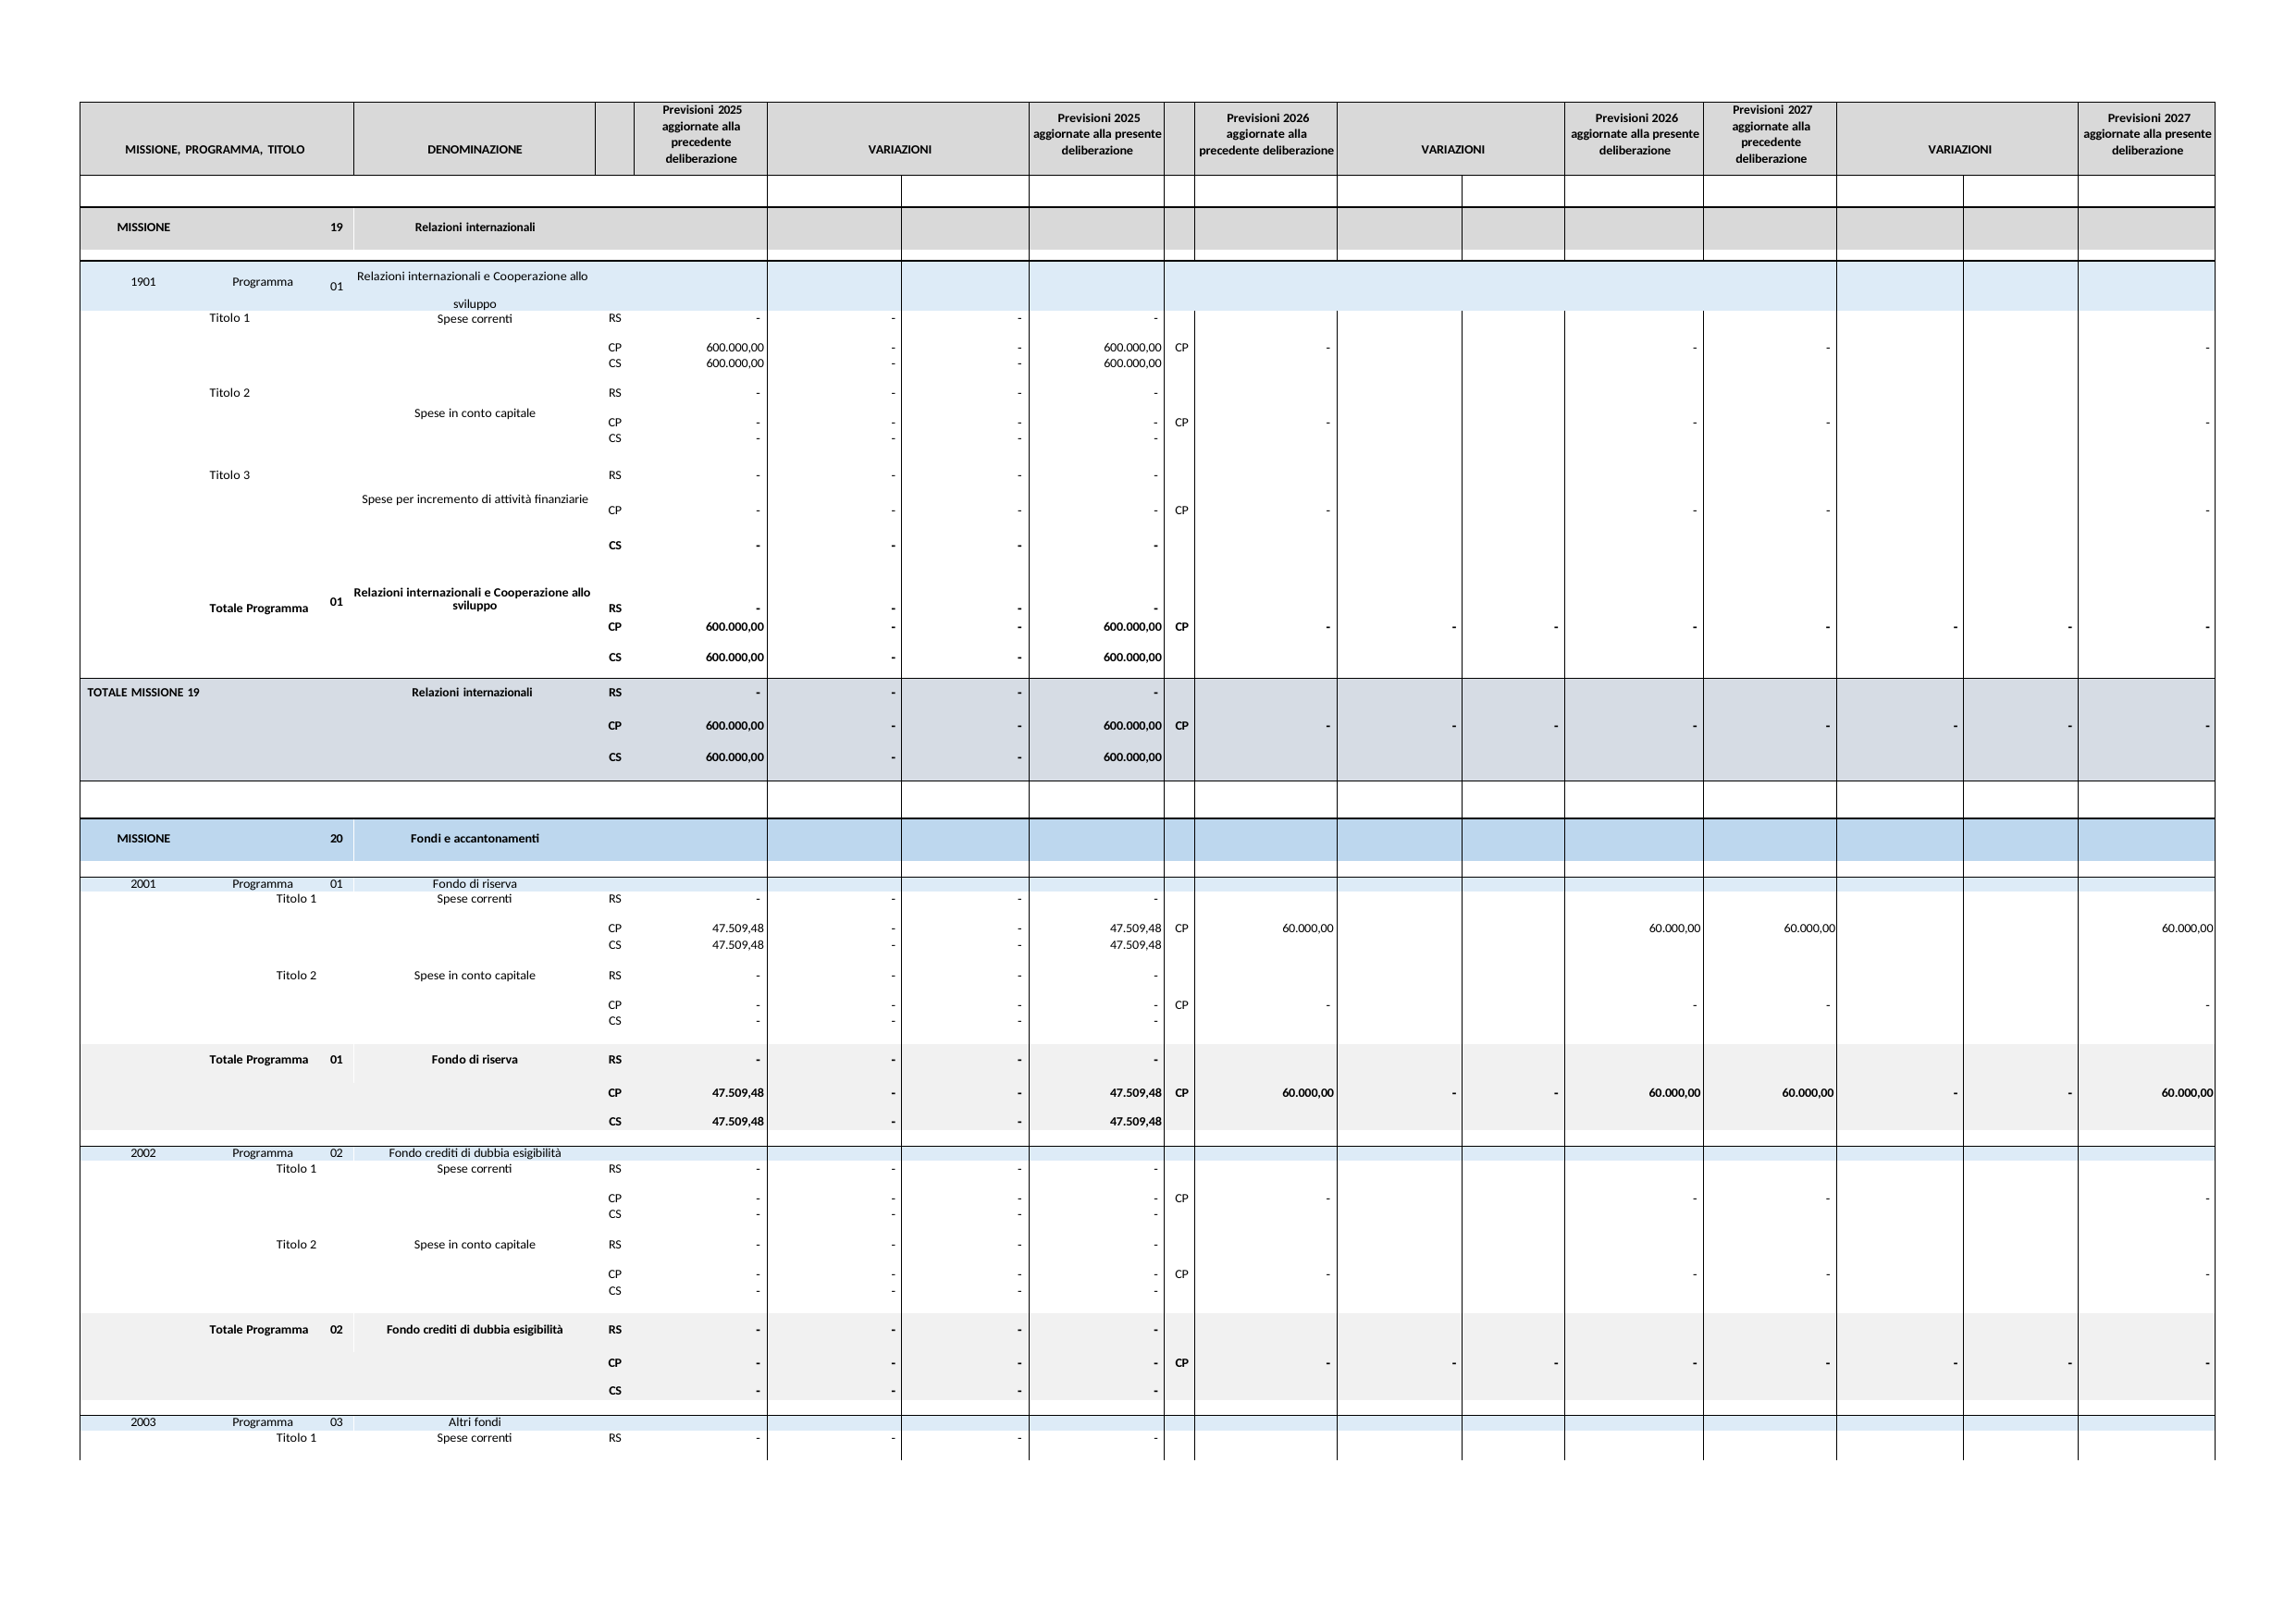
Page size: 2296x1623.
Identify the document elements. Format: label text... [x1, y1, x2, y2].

table_cell [1837, 262, 1963, 311]
table_cell [1165, 311, 1194, 340]
table_cell [1463, 415, 1564, 430]
table_cell [1195, 208, 1337, 250]
table_cell 47.509,48 [634, 922, 767, 938]
table_cell ‐ [768, 1191, 901, 1207]
table_cell [1338, 415, 1462, 430]
table_cell Totale Programma [205, 569, 323, 616]
table_cell [1704, 1131, 1836, 1146]
table_cell [1165, 1313, 1194, 1352]
table_cell ‐ [1030, 1231, 1164, 1268]
table_cell [1463, 1416, 1564, 1431]
table_cell ‐ [634, 1161, 767, 1191]
table_cell [595, 1416, 634, 1431]
table_cell ‐ [768, 1431, 901, 1460]
table_cell [323, 1014, 595, 1044]
table_cell [1463, 533, 1564, 569]
table_cell [1837, 1116, 1963, 1130]
table_cell [1338, 378, 1462, 415]
table_cell [1964, 1385, 2078, 1400]
table_cell [1165, 1207, 1194, 1231]
table_cell ‐ [1565, 1352, 1703, 1385]
table_cell 600.000,00 [634, 748, 767, 781]
table_cell [1165, 1231, 1194, 1268]
table_cell [1165, 878, 1194, 891]
table_cell 01 [323, 878, 353, 891]
table_cell [323, 1385, 595, 1400]
table_cell 47.509,48 [634, 938, 767, 961]
table_cell [1704, 1385, 1836, 1400]
table_cell 60.000,00 [1565, 1083, 1703, 1116]
table_cell [323, 1284, 595, 1313]
table_cell [768, 1131, 901, 1146]
table_cell [1837, 341, 1963, 355]
table_cell ‐ [902, 1268, 1029, 1284]
table_cell [1195, 1284, 1337, 1313]
table_cell [1964, 679, 2078, 716]
table_cell [80, 1083, 205, 1116]
table_cell [1338, 679, 1462, 716]
table_cell ‐ [768, 1313, 901, 1352]
table_cell ‐ [902, 430, 1029, 456]
table_cell [205, 1268, 323, 1284]
table_cell [595, 819, 634, 861]
table_cell [1165, 1131, 1194, 1146]
table_cell [1704, 861, 1836, 876]
table_cell [205, 430, 323, 456]
table_cell ‐ [902, 1161, 1029, 1191]
table_cell [1195, 1431, 1337, 1460]
table_header [1165, 103, 1194, 175]
table_cell ‐ [768, 679, 901, 716]
table_cell [1837, 1431, 1963, 1460]
table_cell [768, 878, 901, 891]
table_cell ‐ [768, 1231, 901, 1268]
table_cell [1565, 176, 1703, 206]
table_cell ‐ [634, 378, 767, 415]
table_cell [205, 1014, 323, 1044]
table_cell [1338, 649, 1462, 677]
table_cell [1195, 1385, 1337, 1400]
table_cell CS [595, 356, 634, 378]
table_cell ‐ [1030, 533, 1164, 569]
table_cell [1195, 1161, 1337, 1191]
table_cell [1463, 311, 1564, 340]
table_cell [1837, 1147, 1963, 1161]
table_cell [1195, 961, 1337, 998]
table_cell [323, 1352, 595, 1385]
table_cell [1195, 250, 1337, 260]
table_cell [1837, 748, 1963, 781]
table_cell [1565, 1231, 1703, 1268]
table_cell [1704, 819, 1836, 861]
table_cell [1463, 1400, 1564, 1415]
table_cell [1165, 938, 1194, 961]
table_cell [1704, 430, 1836, 456]
table_cell [902, 1400, 1029, 1415]
table_cell [1463, 250, 1564, 260]
table_cell ‐ [1030, 998, 1164, 1014]
table_cell ‐ [1964, 1083, 2078, 1116]
table_cell [1463, 1161, 1564, 1313]
table_cell Programma [205, 262, 323, 311]
table_cell RS [595, 1431, 634, 1460]
table_cell [902, 1131, 1029, 1146]
table_cell [902, 1147, 1029, 1161]
table_cell ‐ [768, 1207, 901, 1231]
table_cell [323, 938, 595, 961]
table_cell [80, 716, 205, 748]
table_cell ‐ [1964, 616, 2078, 649]
table_cell CS [595, 1116, 634, 1130]
table_cell [323, 748, 595, 781]
table_cell [1704, 1284, 1836, 1313]
table_cell [902, 250, 1029, 260]
table_cell ‐ [1030, 311, 1164, 340]
table_cell ‐ [768, 311, 901, 340]
table_cell Titolo 2 [205, 378, 323, 415]
table_cell ‐ [902, 1116, 1029, 1130]
table_cell [80, 1191, 205, 1207]
table_cell [1338, 1161, 1462, 1313]
table_cell ‐ [2079, 498, 2215, 533]
table_cell ‐ [1338, 716, 1462, 748]
table_cell MISSIONE [80, 819, 205, 861]
table_cell ‐ [634, 569, 767, 616]
table_cell ‐ [2079, 415, 2215, 430]
table_cell [1964, 649, 2078, 677]
table_cell [80, 891, 205, 922]
table_cell [205, 533, 323, 569]
table_cell [1704, 250, 1836, 260]
table_cell [1195, 878, 1337, 891]
table_cell [1964, 861, 2078, 876]
table_cell Programma [205, 1147, 323, 1161]
table_cell [1837, 311, 1963, 340]
table_cell 60.000,00 [1195, 1083, 1337, 1116]
table_cell [1195, 1014, 1337, 1044]
table_cell ‐ [634, 961, 767, 998]
table_cell 600.000,00 [1030, 716, 1164, 748]
table_cell 47.509,48 [634, 1083, 767, 1116]
table_cell ‐ [768, 922, 901, 938]
table_cell [1837, 1131, 1963, 1146]
table_cell ‐ [634, 1207, 767, 1231]
table_cell [205, 819, 323, 861]
table_cell [1565, 938, 1703, 961]
table_cell [1165, 1161, 1194, 1191]
table_cell [205, 208, 323, 250]
table_cell [1704, 1161, 1836, 1191]
table_cell ‐ [1463, 1083, 1564, 1116]
table_cell [768, 1147, 901, 1161]
table_cell [1964, 533, 2078, 569]
table_cell [1030, 781, 1164, 818]
table_cell RS [595, 1161, 634, 1191]
table_cell [80, 1400, 767, 1415]
table_cell [1463, 356, 1564, 378]
table_cell [2079, 430, 2215, 456]
table_cell [1964, 781, 2078, 818]
table_cell [1837, 781, 1963, 818]
table_cell [1463, 861, 1564, 876]
table_cell [205, 1385, 323, 1400]
table_cell [1338, 1131, 1462, 1146]
table_cell ‐ [1030, 1352, 1164, 1385]
table_cell [1338, 1400, 1462, 1415]
table_cell ‐ [1030, 569, 1164, 616]
table_cell Spese correnti Spese in conto capitale Spese per incremento di attività finanziarie 01 Relazioni internazionali e Cooperazione allo sviluppo [323, 311, 595, 677]
table_cell CS [595, 1284, 634, 1313]
table_cell Relazioni internazionali [323, 679, 595, 716]
table_header DENOMINAZIONE [354, 103, 595, 175]
table_cell [1165, 1400, 1194, 1415]
table_cell [323, 998, 595, 1014]
table_cell ‐ [1030, 1284, 1164, 1313]
table_cell ‐ [1463, 716, 1564, 748]
table_cell ‐ [768, 616, 901, 649]
table_cell [1964, 878, 2078, 891]
table_cell [1195, 356, 1337, 378]
table_cell [768, 262, 901, 311]
table_header Previsioni 2026 aggiornate alla precedente deliberazione [1195, 103, 1337, 175]
table_cell RS [595, 1231, 634, 1268]
table_cell ‐ [634, 1044, 767, 1083]
table_cell ‐ [1338, 616, 1462, 649]
table_cell [1837, 891, 1963, 1044]
table_cell [1565, 1131, 1703, 1146]
table_cell ‐ [1030, 498, 1164, 533]
table_cell [205, 679, 323, 716]
table_cell [1964, 1131, 2078, 1146]
table_cell [1463, 649, 1564, 677]
table_cell [1195, 1400, 1337, 1415]
table_cell ‐ [902, 415, 1029, 430]
table_cell [1964, 457, 2078, 498]
table_cell [205, 938, 323, 961]
table_cell [2079, 1385, 2215, 1400]
table_cell [1338, 533, 1462, 569]
table_cell [1565, 1116, 1703, 1130]
table_cell Totale Programma [205, 1044, 323, 1083]
table_cell CP [1165, 341, 1194, 355]
table_cell [1565, 1400, 1703, 1415]
table_cell [2079, 938, 2215, 961]
table_cell [1165, 1416, 1194, 1431]
table_cell [2079, 1161, 2215, 1191]
table_cell ‐ [634, 1385, 767, 1400]
table_cell ‐ [768, 341, 901, 355]
table_cell [323, 922, 595, 938]
table_cell ‐ [634, 998, 767, 1014]
table_cell ‐ [1030, 891, 1164, 922]
table_cell Titolo 1 [205, 1161, 323, 1191]
table_header MISSIONE, PROGRAMMA, TITOLO [80, 103, 353, 175]
table_cell [768, 176, 901, 206]
table_cell [1165, 262, 1836, 311]
table_cell [1030, 208, 1164, 250]
table_cell 600.000,00 [1030, 616, 1164, 649]
table_cell ‐ [1565, 1191, 1703, 1207]
table_cell [1030, 878, 1164, 891]
table_cell ‐ [902, 533, 1029, 569]
table_cell [1964, 176, 2078, 206]
table_cell [1165, 250, 1194, 260]
table_cell [205, 415, 323, 430]
table_cell Spese in conto capitale [323, 961, 595, 998]
table_cell [1565, 781, 1703, 818]
table_cell 600.000,00 [1030, 341, 1164, 355]
table_cell [1704, 569, 1836, 616]
table_cell [323, 1083, 595, 1116]
table_cell [1964, 1313, 2078, 1352]
table_cell [323, 1268, 595, 1284]
table_cell [1837, 679, 1963, 716]
table_cell [1195, 430, 1337, 456]
table_cell [2079, 781, 2215, 818]
table_cell [2079, 208, 2215, 250]
table_cell RS [595, 378, 634, 415]
table_cell [1704, 961, 1836, 998]
table_cell ‐ [902, 961, 1029, 998]
table_cell ‐ [768, 1044, 901, 1083]
table_cell [80, 861, 767, 876]
table_cell ‐ [1030, 1161, 1164, 1191]
table_cell ‐ [634, 498, 767, 533]
table_cell [2079, 1431, 2215, 1460]
table_cell [1463, 498, 1564, 533]
table_cell [1704, 679, 1836, 716]
table_cell CP [595, 922, 634, 938]
table_cell ‐ [1195, 415, 1337, 430]
table_cell ‐ [1565, 998, 1703, 1014]
table_cell [2079, 1231, 2215, 1268]
table_cell [1565, 311, 1703, 340]
table_cell 01 [323, 1044, 353, 1083]
table_cell [1964, 1044, 2078, 1083]
table_cell CP [1165, 1352, 1194, 1385]
table_cell [80, 176, 767, 206]
table_cell ‐ [1565, 341, 1703, 355]
table_cell [1195, 311, 1337, 340]
table_cell [1837, 208, 1963, 250]
table_cell [80, 250, 767, 260]
table_cell [1165, 1044, 1194, 1083]
table_cell [2079, 533, 2215, 569]
table_cell ‐ [768, 891, 901, 922]
table_cell [1964, 569, 2078, 616]
table_cell [1338, 569, 1462, 616]
table_cell [1463, 430, 1564, 456]
table_cell [1565, 457, 1703, 498]
table_cell [2079, 878, 2215, 891]
table_cell ‐ [1837, 616, 1963, 649]
table_cell [1463, 457, 1564, 498]
table_cell [2079, 1400, 2215, 1415]
table_cell [1165, 748, 1194, 781]
table_cell ‐ [2079, 1191, 2215, 1207]
table_cell [1837, 430, 1963, 456]
table_cell [1165, 457, 1194, 498]
table_cell ‐ [768, 716, 901, 748]
table_cell [2079, 457, 2215, 498]
table_cell [1195, 569, 1337, 616]
table_cell TOTALE MISSIONE 19 [80, 679, 205, 716]
table_cell ‐ [1195, 1191, 1337, 1207]
table_cell ‐ [2079, 998, 2215, 1014]
table_cell [1195, 891, 1337, 922]
table_cell [1338, 1416, 1462, 1431]
table_cell MISSIONE [80, 208, 205, 250]
table_cell [80, 1116, 205, 1130]
table_cell 60.000,00 [1565, 922, 1703, 938]
table_cell 02 [323, 1313, 353, 1352]
table_cell ‐ [902, 341, 1029, 355]
table_cell [1837, 649, 1963, 677]
table_cell CS [595, 1207, 634, 1231]
table_cell [1195, 1231, 1337, 1268]
table_cell [1030, 1416, 1164, 1431]
table_cell 1901 [80, 262, 205, 311]
table_cell [80, 1385, 205, 1400]
table_cell ‐ [768, 533, 901, 569]
table_cell [1704, 533, 1836, 569]
table_cell ‐ [768, 415, 901, 430]
table_cell [323, 1191, 595, 1207]
table_cell ‐ [768, 430, 901, 456]
table_cell ‐ [902, 616, 1029, 649]
table_cell ‐ [1030, 1014, 1164, 1044]
table_cell [1565, 1431, 1703, 1460]
table_cell Programma [205, 1416, 323, 1431]
table_cell [205, 341, 323, 355]
table_cell [80, 1268, 205, 1284]
table_cell [1165, 649, 1194, 677]
table_cell ‐ [768, 1083, 901, 1116]
table_cell [1565, 533, 1703, 569]
table_cell [1704, 1044, 1836, 1083]
table_cell [1837, 176, 1963, 206]
table_cell ‐ [902, 748, 1029, 781]
table_cell [323, 1207, 595, 1231]
table_cell ‐ [768, 356, 901, 378]
table_cell ‐ [1030, 1207, 1164, 1231]
table_cell [1565, 891, 1703, 922]
table_cell ‐ [902, 569, 1029, 616]
table_cell [1704, 1207, 1836, 1231]
table_cell ‐ [768, 998, 901, 1014]
table_cell ‐ [902, 679, 1029, 716]
table_cell ‐ [902, 1284, 1029, 1313]
table_cell ‐ [902, 922, 1029, 938]
table_cell [205, 922, 323, 938]
table_cell ‐ [2079, 716, 2215, 748]
table_cell [1463, 781, 1564, 818]
table_cell [205, 649, 323, 677]
table_cell [1964, 1161, 2078, 1313]
table_cell ‐ [768, 569, 901, 616]
table_cell ‐ [1837, 1083, 1963, 1116]
table_cell [1704, 208, 1836, 250]
table_cell [1165, 378, 1194, 415]
table_header VARIAZIONI [1837, 103, 2078, 175]
table_cell ‐ [902, 998, 1029, 1014]
table_cell [1030, 250, 1164, 260]
table_cell ‐ [902, 311, 1029, 340]
table_cell CP [1165, 716, 1194, 748]
table_cell 600.000,00 [1030, 356, 1164, 378]
table_cell ‐ [1030, 1191, 1164, 1207]
table_cell ‐ [1195, 1352, 1337, 1385]
table_cell CP [595, 1352, 634, 1385]
table_cell CP [1165, 415, 1194, 430]
table_cell Titolo 2 [205, 1231, 323, 1268]
table_cell [902, 1416, 1029, 1431]
table_cell Fondo crediti di dubbia esigibilità [354, 1147, 595, 1161]
table_cell ‐ [902, 457, 1029, 498]
table_cell ‐ [634, 891, 767, 922]
table_cell ‐ [2079, 1352, 2215, 1385]
table_cell [1565, 208, 1703, 250]
table_cell ‐ [1704, 341, 1836, 355]
table_cell [1837, 1044, 1963, 1083]
table_cell [205, 1352, 323, 1385]
table_cell [1837, 356, 1963, 378]
table_cell [1195, 938, 1337, 961]
table_cell [2079, 1131, 2215, 1146]
table_cell [2079, 1416, 2215, 1431]
table_cell [1165, 1284, 1194, 1313]
table_cell ‐ [1964, 716, 2078, 748]
table_cell [1704, 748, 1836, 781]
table_cell CP [1165, 616, 1194, 649]
table_cell [1837, 378, 1963, 415]
table_cell ‐ [768, 1116, 901, 1130]
table_cell RS [595, 679, 634, 716]
table_cell [768, 250, 901, 260]
table_cell [1565, 1147, 1703, 1161]
table_cell ‐ [2079, 1268, 2215, 1284]
table_cell ‐ [768, 1352, 901, 1385]
table_cell ‐ [902, 891, 1029, 922]
table_cell [1338, 176, 1462, 206]
table_cell [2079, 649, 2215, 677]
table_cell ‐ [1964, 1352, 2078, 1385]
table_cell [1837, 1161, 1963, 1313]
table_cell ‐ [902, 1083, 1029, 1116]
table_cell [2079, 378, 2215, 415]
table_cell [768, 208, 901, 250]
table_cell [1165, 1431, 1194, 1460]
table_cell [595, 262, 634, 311]
table_cell [1463, 748, 1564, 781]
table_cell 47.509,48 [634, 1116, 767, 1130]
table_cell 20 [323, 819, 353, 861]
table_cell 47.509,48 [1030, 922, 1164, 938]
table_cell ‐ [1030, 1431, 1164, 1460]
table_cell ‐ [1195, 716, 1337, 748]
table_cell [1195, 1116, 1337, 1130]
table_cell [1704, 356, 1836, 378]
table_cell ‐ [768, 938, 901, 961]
table_cell ‐ [1704, 616, 1836, 649]
table_cell [1195, 378, 1337, 415]
table_cell [1964, 748, 2078, 781]
table_cell ‐ [902, 716, 1029, 748]
table_cell [1837, 1416, 1963, 1431]
table_cell 2002 [80, 1147, 205, 1161]
table_cell [902, 781, 1029, 818]
table_cell [1338, 861, 1462, 876]
table_cell [595, 878, 634, 891]
table_cell ‐ [1565, 415, 1703, 430]
table_cell [1704, 891, 1836, 922]
table_cell [2079, 819, 2215, 861]
table_cell [205, 998, 323, 1014]
table_cell [80, 748, 205, 781]
table_cell [1463, 1385, 1564, 1400]
table_cell [205, 498, 323, 533]
table_cell ‐ [1030, 430, 1164, 456]
table_cell CS [595, 938, 634, 961]
table_cell [768, 819, 901, 861]
table_cell ‐ [1463, 1352, 1564, 1385]
table_cell ‐ [1704, 1352, 1836, 1385]
table_cell ‐ [768, 1268, 901, 1284]
table_cell ‐ [634, 457, 767, 498]
table_cell [1195, 1313, 1337, 1352]
table_cell ‐ [1030, 1385, 1164, 1400]
table_cell [80, 922, 205, 938]
table_cell [1165, 569, 1194, 616]
table_cell [1565, 1044, 1703, 1083]
table_cell [1195, 861, 1337, 876]
table_cell [1704, 781, 1836, 818]
table_cell [1964, 1416, 2078, 1431]
table_cell [2079, 1044, 2215, 1083]
table_cell Totale Programma [205, 1313, 323, 1352]
table_cell [2079, 961, 2215, 998]
table_cell ‐ [902, 1313, 1029, 1352]
table_cell [2079, 748, 2215, 781]
table_cell ‐ [1837, 1352, 1963, 1385]
table_cell 600.000,00 [634, 716, 767, 748]
table_cell [1338, 891, 1462, 1044]
table_cell ‐ [634, 1014, 767, 1044]
table_cell [1463, 819, 1564, 861]
table_cell [205, 1116, 323, 1130]
table_cell [1195, 1131, 1337, 1146]
table_cell [1338, 311, 1462, 340]
table_cell CP [1165, 1268, 1194, 1284]
table_cell Programma [205, 878, 323, 891]
table_cell CP [595, 341, 634, 355]
table_cell 60.000,00 [2079, 922, 2215, 938]
table_cell CP [1165, 1083, 1194, 1116]
table_cell [1338, 878, 1462, 891]
table_cell ‐ [1704, 716, 1836, 748]
table_cell [1338, 1313, 1462, 1352]
table_cell [1165, 1116, 1194, 1130]
table_cell ‐ [634, 311, 767, 340]
table_cell RS [595, 1313, 634, 1352]
table_cell ‐ [768, 961, 901, 998]
table_cell [1463, 878, 1564, 891]
table_cell ‐ [902, 938, 1029, 961]
table_cell ‐ [1837, 716, 1963, 748]
table_cell RS [595, 311, 634, 340]
table_cell [1165, 679, 1194, 716]
table_cell [1338, 1431, 1462, 1460]
table_cell [205, 1083, 323, 1116]
table_cell [1165, 891, 1194, 922]
table_cell [1030, 176, 1164, 206]
table_cell 60.000,00 [1704, 1083, 1836, 1116]
table_cell [1463, 208, 1564, 250]
table_cell [1565, 649, 1703, 677]
table_cell [1837, 250, 1963, 260]
table_cell [1704, 1431, 1836, 1460]
table_cell [1165, 1385, 1194, 1400]
table_cell [80, 311, 205, 677]
table_cell [1837, 878, 1963, 891]
table_cell [1030, 1131, 1164, 1146]
table_cell [1338, 819, 1462, 861]
table_cell [323, 1116, 595, 1130]
table_cell 60.000,00 [2079, 1083, 2215, 1116]
table_cell ‐ [1030, 679, 1164, 716]
table_cell [80, 1231, 205, 1268]
table_cell [1338, 748, 1462, 781]
table_cell CS [595, 1014, 634, 1044]
table_cell CP [595, 415, 634, 430]
table_cell Titolo 1 [205, 1431, 323, 1460]
table_cell [1964, 891, 2078, 1044]
table_cell [634, 878, 767, 891]
table_cell Titolo 1 [205, 891, 323, 922]
table_cell ‐ [1195, 998, 1337, 1014]
table_cell [80, 998, 205, 1014]
table_cell ‐ [634, 1284, 767, 1313]
table_cell CP [1165, 922, 1194, 938]
table_cell ‐ [1030, 457, 1164, 498]
table_cell [1704, 311, 1836, 340]
table_cell ‐ [634, 1313, 767, 1352]
table_cell ‐ [1030, 1313, 1164, 1352]
table_cell [1463, 1147, 1564, 1161]
table_cell [1463, 569, 1564, 616]
table_cell ‐ [902, 649, 1029, 677]
table_cell ‐ [1565, 1268, 1703, 1284]
table_cell [1565, 861, 1703, 876]
table_cell [1463, 891, 1564, 1044]
table_cell [902, 176, 1029, 206]
table_cell ‐ [634, 430, 767, 456]
table_cell 60.000,00 [1195, 922, 1337, 938]
table_cell ‐ [768, 1284, 901, 1313]
table_cell 03 [323, 1416, 353, 1431]
table_cell 600.000,00 [1030, 748, 1164, 781]
table_cell [1338, 1385, 1462, 1400]
table_cell ‐ [1030, 961, 1164, 998]
table_cell [1338, 781, 1462, 818]
table_cell [205, 1207, 323, 1231]
table_cell [1837, 415, 1963, 430]
table_cell [1030, 1400, 1164, 1415]
table_cell [2079, 569, 2215, 616]
table_cell ‐ [768, 748, 901, 781]
table_cell ‐ [1030, 415, 1164, 430]
table_cell [1165, 430, 1194, 456]
table_cell ‐ [902, 498, 1029, 533]
table_cell [1837, 1400, 1963, 1415]
table_cell [1565, 430, 1703, 456]
table_header Previsioni 2027 aggiornate alla precedente deliberazione [1704, 103, 1836, 175]
table_cell ‐ [768, 649, 901, 677]
table_cell [1565, 1313, 1703, 1352]
table_cell CS [595, 430, 634, 456]
table_cell [634, 1416, 767, 1431]
table_cell Altri fondi [354, 1416, 595, 1431]
table_cell CP [595, 998, 634, 1014]
table_cell [1565, 819, 1703, 861]
table_cell [1565, 961, 1703, 998]
table_header Previsioni 2027 aggiornate alla presente deliberazione [2079, 103, 2215, 175]
table_cell [80, 1284, 205, 1313]
table_cell [1565, 1014, 1703, 1044]
table_cell [1964, 1147, 2078, 1161]
table_cell ‐ [1338, 1083, 1462, 1116]
table_cell RS [595, 457, 634, 498]
table_cell [1565, 679, 1703, 716]
table_cell ‐ [1704, 498, 1836, 533]
table_cell [1195, 1147, 1337, 1161]
table_cell [1338, 1147, 1462, 1161]
table_cell CS [595, 748, 634, 781]
table_cell Fondi e accantonamenti [354, 819, 595, 861]
table_cell [1964, 1431, 2078, 1460]
table_cell ‐ [902, 1014, 1029, 1044]
table_cell 600.000,00 [1030, 649, 1164, 677]
table_cell Spese correnti [323, 1161, 595, 1191]
table_cell [205, 356, 323, 378]
table_cell ‐ [2079, 341, 2215, 355]
table_cell [80, 1014, 205, 1044]
table_cell CS [595, 533, 634, 569]
table_cell [1463, 341, 1564, 355]
table_cell [902, 262, 1029, 311]
table_cell CS [595, 649, 634, 677]
table_cell [2079, 1116, 2215, 1130]
table_cell [205, 1284, 323, 1313]
table_cell ‐ [902, 1231, 1029, 1268]
table_cell [1195, 176, 1337, 206]
table_cell [1195, 1044, 1337, 1083]
table_cell ‐ [902, 1207, 1029, 1231]
table_cell CP [595, 1268, 634, 1284]
table_cell [1338, 457, 1462, 498]
table_cell [80, 1431, 205, 1460]
table_cell 47.509,48 [1030, 1116, 1164, 1130]
table_cell CP [595, 716, 634, 748]
table_cell [1964, 1400, 2078, 1415]
table_cell ‐ [634, 415, 767, 430]
table_cell [1704, 1313, 1836, 1352]
table_cell [1964, 262, 2078, 311]
table_cell [1964, 430, 2078, 456]
table_cell [1463, 1116, 1564, 1130]
table_cell [1704, 1416, 1836, 1431]
table_cell ‐ [902, 1431, 1029, 1460]
table_cell Titolo 2 [205, 961, 323, 998]
table_cell [595, 208, 634, 250]
table_cell [1195, 533, 1337, 569]
table_cell [2079, 1207, 2215, 1231]
table_cell ‐ [634, 533, 767, 569]
table_cell [1165, 356, 1194, 378]
table_cell ‐ [1463, 616, 1564, 649]
table_cell Titolo 3 [205, 457, 323, 498]
table_cell 600.000,00 [634, 356, 767, 378]
table_cell [1964, 208, 2078, 250]
table_cell [2079, 679, 2215, 716]
table_cell CP [595, 616, 634, 649]
table_cell CS [595, 1385, 634, 1400]
table_cell [80, 781, 767, 818]
table_cell [1704, 1400, 1836, 1415]
table_cell [1837, 1385, 1963, 1400]
table_cell ‐ [768, 1161, 901, 1191]
table_cell 2001 [80, 878, 205, 891]
table_cell [1964, 356, 2078, 378]
table_cell CP [1165, 998, 1194, 1014]
table_header VARIAZIONI [768, 103, 1029, 175]
table_cell [595, 1147, 634, 1161]
table_cell 600.000,00 [634, 341, 767, 355]
table_cell [1165, 961, 1194, 998]
table_cell CP [1165, 498, 1194, 533]
table_cell [1704, 457, 1836, 498]
table_cell [902, 819, 1029, 861]
table_cell [1338, 208, 1462, 250]
table_cell ‐ [1030, 378, 1164, 415]
table_cell [1964, 250, 2078, 260]
table_cell CP [595, 1083, 634, 1116]
table_cell [2079, 1014, 2215, 1044]
table_cell [1195, 1416, 1337, 1431]
table_cell ‐ [1565, 498, 1703, 533]
table_cell ‐ [768, 1385, 901, 1400]
table_cell ‐ [1704, 415, 1836, 430]
table_cell [1704, 878, 1836, 891]
table_cell [1704, 1147, 1836, 1161]
table_cell [1837, 498, 1963, 533]
table_cell ‐ [1338, 1352, 1462, 1385]
table_cell [768, 861, 901, 876]
table_cell [80, 1044, 205, 1083]
table_cell ‐ [768, 498, 901, 533]
table_cell ‐ [634, 1231, 767, 1268]
table_cell [80, 1207, 205, 1231]
table_cell CP [595, 498, 634, 533]
table_cell [1565, 250, 1703, 260]
table_cell [1195, 1207, 1337, 1231]
table_cell Titolo 1 [205, 311, 323, 340]
table_cell [1704, 176, 1836, 206]
table_cell [1704, 1116, 1836, 1130]
table_cell ‐ [1195, 341, 1337, 355]
table_cell [1565, 878, 1703, 891]
table_cell ‐ [902, 1352, 1029, 1385]
table_cell ‐ [634, 679, 767, 716]
table_cell [80, 961, 205, 998]
table_cell [2079, 1284, 2215, 1313]
table_cell 2003 [80, 1416, 205, 1431]
table_cell [2079, 250, 2215, 260]
table_cell [902, 208, 1029, 250]
table_cell [1030, 1147, 1164, 1161]
table_header Previsioni 2026 aggiornate alla presente deliberazione [1565, 103, 1703, 175]
table_cell [1463, 679, 1564, 716]
table_cell [1463, 1313, 1564, 1352]
table_cell [1837, 457, 1963, 498]
table_cell [1338, 430, 1462, 456]
table_cell [1565, 748, 1703, 781]
table_cell [80, 1313, 205, 1352]
table_cell [1165, 781, 1194, 818]
table_cell [1165, 861, 1194, 876]
table_cell [1964, 1116, 2078, 1130]
table_cell ‐ [902, 378, 1029, 415]
table_cell ‐ [1030, 1268, 1164, 1284]
table_cell [1165, 819, 1194, 861]
table_cell [1165, 533, 1194, 569]
table_cell [1565, 1207, 1703, 1231]
table_cell Spese correnti [323, 1431, 595, 1460]
table_cell 47.509,48 [1030, 1083, 1164, 1116]
table_cell [1338, 498, 1462, 533]
table_cell [80, 1131, 767, 1146]
table_cell 600.000,00 [634, 649, 767, 677]
table_cell [1704, 1014, 1836, 1044]
table_cell [1565, 1416, 1703, 1431]
table_cell [1704, 1231, 1836, 1268]
table_cell [1964, 819, 2078, 861]
table_cell [1704, 378, 1836, 415]
table_cell [205, 748, 323, 781]
table_cell ‐ [902, 1385, 1029, 1400]
table_cell ‐ [1565, 616, 1703, 649]
table_cell [1837, 533, 1963, 569]
table_cell [1195, 679, 1337, 716]
table_cell [1195, 457, 1337, 498]
table_cell 47.509,48 [1030, 938, 1164, 961]
table_cell ‐ [1195, 498, 1337, 533]
table_cell [1338, 1116, 1462, 1130]
table_cell [1463, 176, 1564, 206]
table_cell [323, 716, 595, 748]
table_cell [1837, 1313, 1963, 1352]
table_cell [80, 1161, 205, 1191]
table_cell Fondo di riserva [354, 878, 595, 891]
table_cell [1565, 1161, 1703, 1191]
table_cell [1338, 341, 1462, 355]
table_cell [2079, 176, 2215, 206]
table_cell [2079, 1147, 2215, 1161]
table_cell ‐ [1704, 1268, 1836, 1284]
table_cell ‐ [902, 1191, 1029, 1207]
table_cell [1837, 861, 1963, 876]
table_cell ‐ [768, 457, 901, 498]
table_cell [902, 861, 1029, 876]
table_header Previsioni 2025 aggiornate alla presente deliberazione [1030, 103, 1164, 175]
table_cell CP [595, 1191, 634, 1207]
table_cell ‐ [634, 1268, 767, 1284]
table_cell [2079, 861, 2215, 876]
table_cell 02 [323, 1147, 353, 1161]
table_header VARIAZIONI [1338, 103, 1564, 175]
table_cell [1338, 356, 1462, 378]
table_cell [1964, 311, 2078, 340]
table_header [596, 103, 634, 175]
table_cell [1030, 861, 1164, 876]
table_cell ‐ [634, 1191, 767, 1207]
table_cell Relazioni internazionali [354, 208, 595, 250]
table_cell [2079, 356, 2215, 378]
table_cell ‐ [1704, 1191, 1836, 1207]
table_cell [1565, 1385, 1703, 1400]
table_cell 01 Relazioni internazionali e Cooperazione allo sviluppo [323, 262, 595, 311]
table_cell Spese in conto capitale [323, 1231, 595, 1268]
table_cell [1165, 1147, 1194, 1161]
table_cell [2079, 262, 2215, 311]
table_cell Fondo di riserva [354, 1044, 595, 1083]
table_cell [768, 781, 901, 818]
table_cell [2079, 1313, 2215, 1352]
table_cell [1964, 415, 2078, 430]
table_cell [634, 1147, 767, 1161]
table_cell CP [1165, 1191, 1194, 1207]
table_cell [1463, 378, 1564, 415]
table_cell ‐ [768, 1014, 901, 1044]
table_cell [80, 938, 205, 961]
table_cell [768, 1400, 901, 1415]
table_cell [1165, 176, 1194, 206]
table_cell ‐ [1565, 716, 1703, 748]
table_cell [1837, 819, 1963, 861]
table_cell [902, 878, 1029, 891]
table_cell ‐ [1195, 1268, 1337, 1284]
table_cell [205, 1191, 323, 1207]
table_cell [1463, 1044, 1564, 1083]
table_cell [1195, 819, 1337, 861]
table_cell [205, 616, 323, 649]
table_cell [1565, 356, 1703, 378]
table_cell Fondo crediti di dubbia esigibilità [354, 1313, 595, 1352]
table_cell [634, 208, 767, 250]
table_cell [768, 1416, 901, 1431]
table_cell [1565, 1284, 1703, 1313]
table_cell [634, 262, 767, 311]
table_cell 19 [323, 208, 353, 250]
table_cell ‐ [2079, 616, 2215, 649]
table_cell [1964, 498, 2078, 533]
table_cell [1964, 341, 2078, 355]
table_cell ‐ [902, 1044, 1029, 1083]
table_cell RS [595, 961, 634, 998]
table_cell [2079, 891, 2215, 922]
table_cell [1165, 208, 1194, 250]
table_cell [1565, 569, 1703, 616]
table_cell [1964, 378, 2078, 415]
table_header Previsioni 2025 aggiornate alla precedente deliberazione [635, 103, 767, 175]
table_cell ‐ [1195, 616, 1337, 649]
table_cell 600.000,00 [634, 616, 767, 649]
table_cell Spese correnti [323, 891, 595, 922]
table_cell [1338, 250, 1462, 260]
table_cell [1195, 781, 1337, 818]
table_cell [205, 716, 323, 748]
table_cell RS [595, 891, 634, 922]
table_cell [1704, 649, 1836, 677]
table_cell [80, 1352, 205, 1385]
table_cell [1463, 1131, 1564, 1146]
table_cell [1165, 1014, 1194, 1044]
table_cell ‐ [1030, 1044, 1164, 1083]
table_cell [634, 819, 767, 861]
table_cell [1463, 1431, 1564, 1460]
table_cell ‐ [634, 1431, 767, 1460]
table_cell [1837, 569, 1963, 616]
table_cell ‐ [768, 378, 901, 415]
table_cell ‐ [902, 356, 1029, 378]
table_cell [1195, 748, 1337, 781]
table_cell RS [595, 569, 634, 616]
table_cell [1704, 938, 1836, 961]
table_cell RS [595, 1044, 634, 1083]
table_cell [1030, 262, 1164, 311]
table_cell 60.000,00 [1704, 922, 1836, 938]
table_cell ‐ [634, 1352, 767, 1385]
table_cell [1565, 378, 1703, 415]
table_cell [1338, 1044, 1462, 1083]
table_cell [1195, 649, 1337, 677]
table_cell [1030, 819, 1164, 861]
table_cell [2079, 311, 2215, 340]
table_cell ‐ [1704, 998, 1836, 1014]
